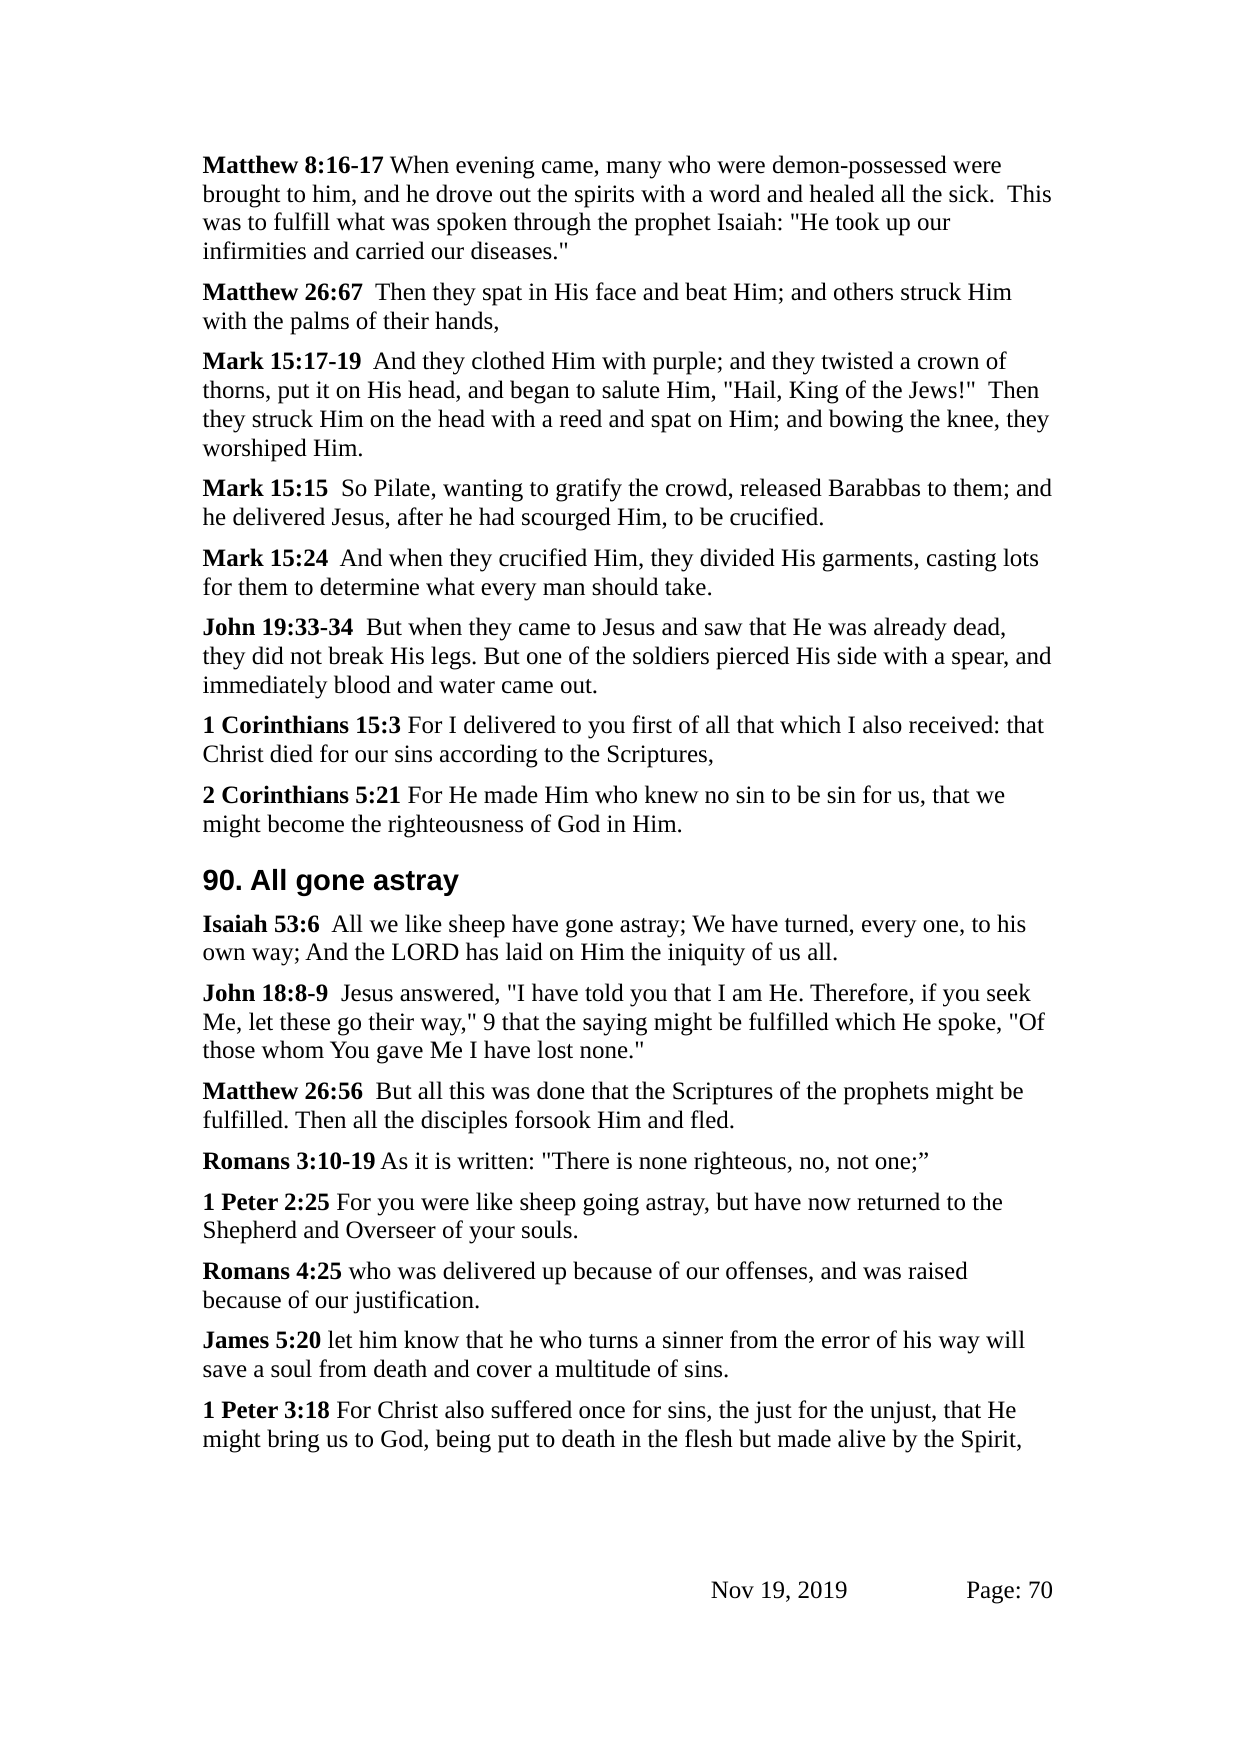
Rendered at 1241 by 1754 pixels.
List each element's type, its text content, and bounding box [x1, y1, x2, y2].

text James 5:20 let him know that he who turns a sinner from the error of his way will save a soul from death and cover a multitude of sins. [202, 1326, 1053, 1383]
text John 19:33-34 But when they came to Jesus and saw that He was already dead, they did not break His legs. But one of the soldiers pierced His side with a spear, and immediately blood and water came out. [202, 612, 1053, 699]
text John 18:8-9 Jesus answered, "I have told you that I am He. Therefore, if you seek Me, let these go their way," 9 that the saying might be fulfilled which He spoke, "Of those whom You gave Me I have lost none." [202, 978, 1053, 1064]
text Matthew 8:16-17 When evening came, many who were demon-possessed were brought to him, and he drove out the spirits with a word and healed all the sick. This was to fulfill what was spoken through the prophet Isaiah: "He took up our infirmities and carried our diseases." [202, 150, 1053, 265]
text Mark 15:17-19 And they clothed Him with purple; and they twisted a crown of thorns, put it on His head, and began to salute Him, "Hail, King of the Jews!" Then they struck Him on the head with a reed and spat on Him; and bowing the knee, they worshiped Him. [202, 346, 1053, 461]
text Romans 3:10-19 As it is written: "There is none righteous, no, not one;” [202, 1146, 1053, 1174]
text Matthew 26:67 Then they spat in His face and beat Him; and others struck Him with the palms of their hands, [202, 277, 1053, 334]
text 1 Peter 2:25 For you were like sheep going astray, but have now returned to the Shepherd and Overseer of your souls. [202, 1187, 1053, 1244]
text 2 Corinthians 5:21 For He made Him who knew no sin to be sin for us, that we might become the righteousness of God in Him. [202, 780, 1053, 838]
text Isaiah 53:6 All we like sheep have gone astray; We have turned, every one, to his own way; And the LORD has laid on Him the iniquity of us all. [202, 909, 1053, 966]
subtitle 90. All gone astray [202, 863, 1053, 896]
text Mark 15:24 And when they crucified Him, they divided His garments, casting lots for them to determine what every man should take. [202, 543, 1053, 600]
text Mark 15:15 So Pilate, wanting to gratify the crowd, released Barabbas to them; and he delivered Jesus, after he had scourged Him, to be crucified. [202, 473, 1053, 531]
text Romans 4:25 who was delivered up because of our offenses, and was raised because of our justification. [202, 1256, 1053, 1313]
text 1 Peter 3:18 For Christ also suffered once for sins, the just for the unjust, that He might bring us to God, being put to death in the flesh but made alive by the Spirit, [202, 1395, 1053, 1452]
text 1 Corinthians 15:3 For I delivered to you first of all that which I also received: that Christ died for our sins according to the Scriptures, [202, 711, 1053, 768]
text Matthew 26:56 But all this was done that the Scriptures of the prophets might be fulfilled. Then all the disciples forsook Him and fled. [202, 1076, 1053, 1134]
